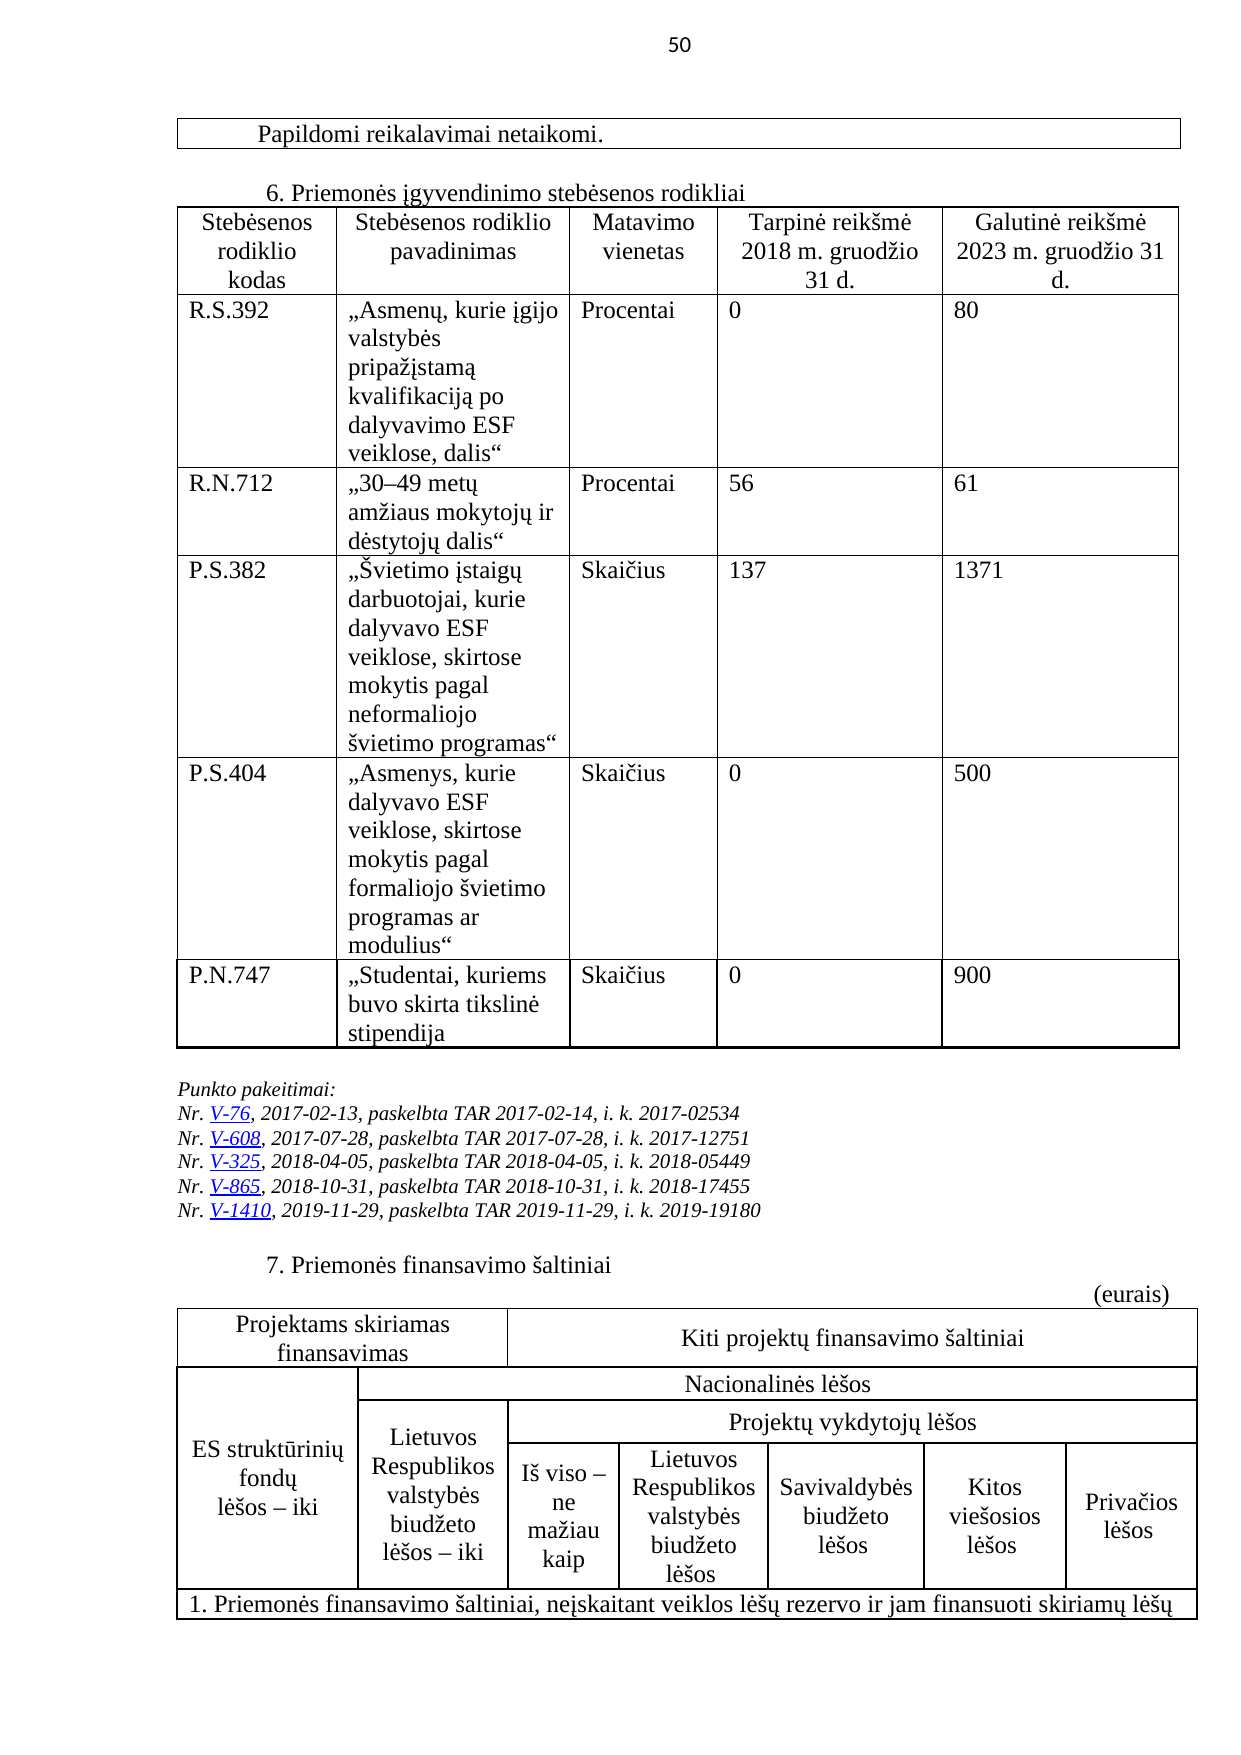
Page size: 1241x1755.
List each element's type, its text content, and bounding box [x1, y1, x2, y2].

text Nr. V-865, 2018-10-31, paskelbta TAR 2018-10-31, i. k. 2018-17455 [177, 1173, 1181, 1198]
table_header Kiti projektų finansavimo šaltiniai [508, 1309, 1197, 1366]
table_cell R.N.712 [178, 468, 336, 554]
table_header Matavimo vienetas [570, 208, 717, 294]
table_cell Lietuvos Respublikos valstybės biudžeto lėšos [620, 1444, 767, 1587]
text Nr. V-1410, 2019-11-29, paskelbta TAR 2019-11-29, i. k. 2019-19180 [177, 1198, 1181, 1222]
table_cell 1. Priemonės finansavimo šaltiniai, neįskaitant veiklos lėšų rezervo ir jam finansuoti skiriamų lėšų [178, 1590, 1196, 1618]
table_cell P.S.382 [178, 556, 336, 757]
table_cell „30–49 metų amžiaus mokytojų ir dėstytojų dalis“ [337, 468, 569, 554]
table_cell 80 [943, 295, 1178, 467]
table_cell 56 [718, 468, 942, 554]
table_cell Skaičius [570, 556, 717, 757]
table_cell 900 [943, 960, 1178, 1046]
table_cell „Asmenys, kurie dalyvavo ESF veiklose, skirtose mokytis pagal formaliojo švietimo programas ar modulius“ [337, 758, 569, 959]
table_cell 0 [718, 960, 941, 1046]
text Nr. V-76, 2017-02-13, paskelbta TAR 2017-02-14, i. k. 2017-02534 [177, 1101, 1181, 1125]
table_cell Procentai [570, 295, 717, 467]
table_cell Skaičius [571, 960, 716, 1046]
table_cell 500 [943, 758, 1178, 959]
table_cell Nacionalinės lėšos [359, 1368, 1196, 1399]
table_header Tarpinė reikšmė 2018 m. gruodžio 31 d. [718, 208, 942, 294]
text 6. Priemonės įgyvendinimo stebėsenos rodikliai [177, 178, 1181, 206]
text 7. Priemonės finansavimo šaltiniai [177, 1250, 1181, 1279]
table_cell 61 [943, 468, 1178, 554]
table_cell 0 [718, 295, 942, 467]
table_cell R.S.392 [178, 295, 336, 467]
table_header Stebėsenos rodiklio kodas [178, 208, 336, 294]
table_cell Skaičius [570, 758, 717, 959]
text Punkto pakeitimai: [177, 1077, 1181, 1101]
table_cell „Asmenų, kurie įgijo valstybės pripažįstamą kvalifikaciją po dalyvavimo ESF veiklose, dalis“ [337, 295, 569, 467]
table_cell Iš viso – ne mažiau kaip [509, 1444, 618, 1587]
text Nr. V-325, 2018-04-05, paskelbta TAR 2018-04-05, i. k. 2018-05449 [177, 1149, 1181, 1173]
table_cell Lietuvos Respublikos valstybės biudžeto lėšos – iki [359, 1401, 507, 1587]
text Nr. V-608, 2017-07-28, paskelbta TAR 2017-07-28, i. k. 2017-12751 [177, 1125, 1181, 1149]
table_cell „Švietimo įstaigų darbuotojai, kurie dalyvavo ESF veiklose, skirtose mokytis pagal neformaliojo švietimo programas“ [337, 556, 569, 757]
table_cell P.S.404 [178, 758, 336, 959]
table_cell Projektų vykdytojų lėšos [509, 1401, 1196, 1442]
table_cell 1371 [943, 556, 1178, 757]
table_cell Savivaldybės biudžeto lėšos [769, 1444, 923, 1587]
table_cell Procentai [570, 468, 717, 554]
table_header Papildomi reikalavimai netaikomi. [178, 119, 1180, 148]
table_cell Privačios lėšos [1067, 1444, 1196, 1587]
text (eurais) [957, 1279, 1181, 1308]
table_cell ES struktūrinių fondų lėšos – iki [178, 1368, 357, 1587]
table_header Galutinė reikšmė 2023 m. gruodžio 31 d. [943, 208, 1178, 294]
table_cell „Studentai, kuriems buvo skirta tikslinė stipendija [338, 960, 569, 1046]
table_header Stebėsenos rodiklio pavadinimas [337, 208, 569, 294]
table_cell Kitos viešosios lėšos [925, 1444, 1065, 1587]
table_cell 137 [718, 556, 942, 757]
table_header Projektams skiriamas finansavimas [178, 1309, 507, 1366]
table_cell 0 [718, 758, 942, 959]
table_cell P.N.747 [178, 960, 336, 1046]
